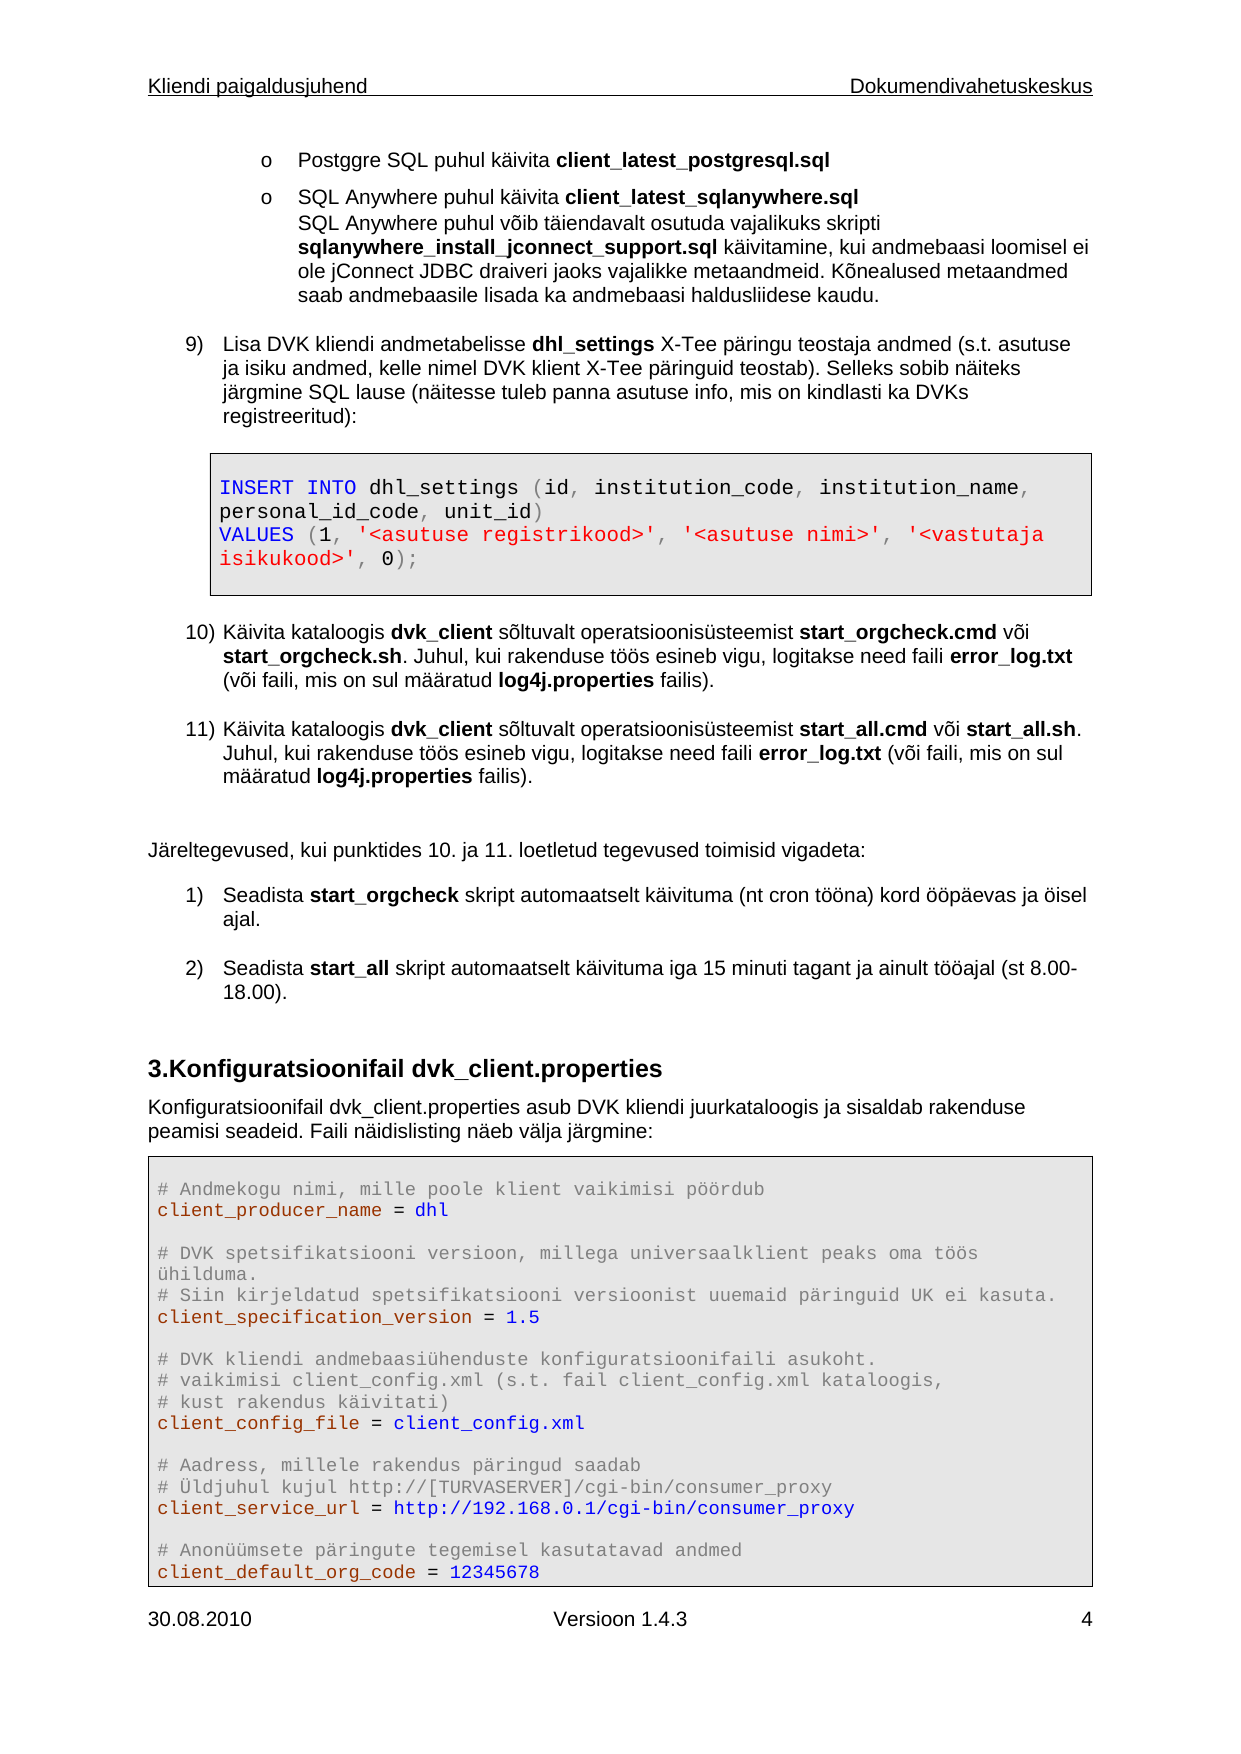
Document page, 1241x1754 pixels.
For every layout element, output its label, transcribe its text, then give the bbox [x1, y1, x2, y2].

text # Üldjuhul kujul http://[TURVASERVER]/cgi-bin/consumer_proxy [149, 1474, 1092, 1496]
text Järeltegevused, kui punktides 10. ja 11. loetletud tegevused toimisid vigadeta: [148, 838, 1093, 862]
text # DVK spetsifikatsiooni versioon, millega universaalklient peaks oma töös ühilduma. [149, 1241, 1092, 1283]
text # Siin kirjeldatud spetsifikatsiooni versioonist uuemaid päringuid UK ei kasuta. [149, 1283, 1092, 1304]
text client_service_url = http://192.168.0.1/cgi-bin/consumer_proxy [149, 1496, 1092, 1517]
text # DVK kliendi andmebaasiühenduste konfiguratsioonifaili asukoht. [149, 1347, 1092, 1368]
text VALUES (1, '<asutuse registrikood>', '<asutuse nimi>', '<vastutaja isikukood>', 0); [211, 521, 1091, 568]
list Lisa DVK kliendi andmetabelisse dhl_settings X-Tee päringu teostaja andmed (s.t. asutuse ja isiku andmed, kelle nimel DVK klient X-Tee päringuid teostab). Selleks sobib näiteks järgmine SQL lause (näitesse tuleb panna asutuse info, mis on kindlasti ka DVKs registreeritud): [185, 332, 1093, 428]
text # Aadress, millele rakendus päringud saadab [149, 1453, 1092, 1474]
text # Anonüümsete päringute tegemisel kasutatavad andmed [149, 1538, 1092, 1559]
text # Andmekogu nimi, mille poole klient vaikimisi pöördub [149, 1177, 1092, 1198]
text client_specification_version = 1.5 [149, 1304, 1092, 1326]
text Konfiguratsioonifail dvk_client.properties asub DVK kliendi juurkataloogis ja sisaldab rakenduse peamisi seadeid. Faili näidislisting näeb välja järgmine: [148, 1095, 1093, 1143]
list Seadista start_orgcheck skript automaatselt käivituma (nt cron tööna) kord ööpäevas ja öisel ajal. [185, 883, 1093, 931]
text # vaikimisi client_config.xml (s.t. fail client_config.xml kataloogis, [149, 1368, 1092, 1389]
text client_config_file = client_config.xml [149, 1411, 1092, 1432]
subtitle Konfiguratsioonifail dvk_client.properties [148, 1054, 1093, 1083]
text client_default_org_code = 12345678 [149, 1559, 1092, 1586]
text # kust rakendus käivitati) [149, 1389, 1092, 1411]
text client_producer_name = dhl [149, 1198, 1092, 1219]
list Käivita kataloogis dvk_client sõltuvalt operatsioonisüsteemist start_all.cmd või start_all.sh. Juhul, kui rakenduse töös esineb vigu, logitakse need faili error_log.txt (või faili, mis on sul määratud log4j.properties failis). [185, 716, 1093, 788]
list Käivita kataloogis dvk_client sõltuvalt operatsioonisüsteemist start_orgcheck.cmd või start_orgcheck.sh. Juhul, kui rakenduse töös esineb vigu, logitakse need faili error_log.txt (või faili, mis on sul määratud log4j.properties failis). [185, 620, 1093, 692]
text INSERT INTO dhl_settings (id, institution_code, institution_name, personal_id_code, unit_id) [211, 474, 1091, 521]
list Postggre SQL puhul käivita client_latest_postgresql.sql [260, 148, 1093, 173]
list Seadista start_all skript automaatselt käivituma iga 15 minuti tagant ja ainult tööajal (st 8.00-18.00). [185, 956, 1093, 1004]
list SQL Anywhere puhul käivita client_latest_sqlanywhere.sql SQL Anywhere puhul võib täiendavalt osutuda vajalikuks skripti sqlanywhere_install_jconnect_support.sql käivitamine, kui andmebaasi loomisel ei ole jConnect JDBC draiveri jaoks vajalikke metaandmeid. Kõnealused metaandmed saab andmebaasile lisada ka andmebaasi haldusliidese kaudu. [260, 185, 1093, 307]
